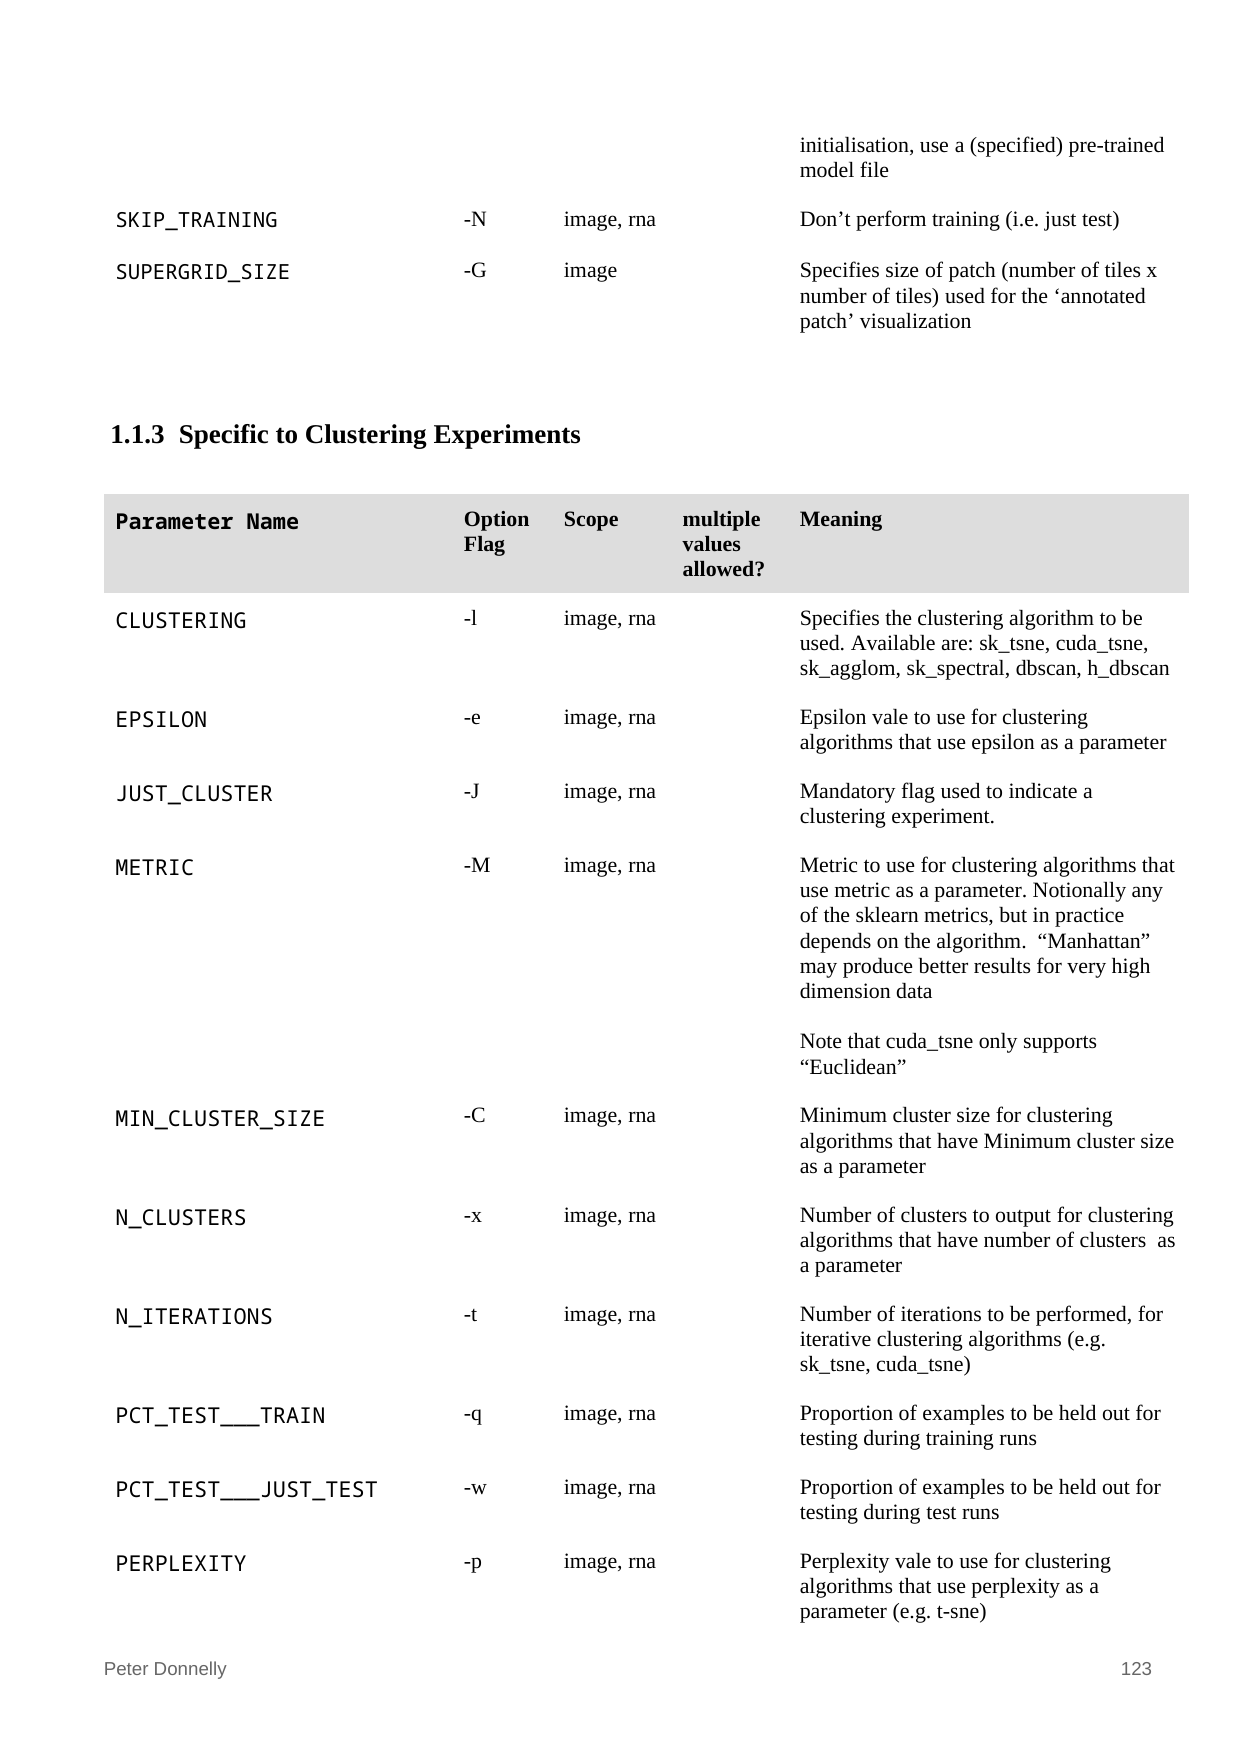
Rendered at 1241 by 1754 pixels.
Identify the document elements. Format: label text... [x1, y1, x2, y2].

table_cell MIN_CLUSTER_SIZE [104, 1091, 452, 1190]
table_cell Specifies size of patch (number of tiles x number of tiles) used for the ‘annotated patch’ visualization [788, 246, 1189, 345]
table_cell -t [452, 1289, 552, 1388]
table_cell N_CLUSTERS [104, 1190, 452, 1289]
table_cell [104, 120, 452, 194]
table_header Meaning [788, 494, 1189, 593]
table_cell Number of iterations to be performed, for iterative clustering algorithms (e.g. sk_tsne, cuda_tsne) [788, 1289, 1189, 1388]
table_cell initialisation, use a (specified) pre-trained model file [788, 120, 1189, 194]
table_cell [552, 120, 671, 194]
table_cell Don’t perform training (i.e. just test) [788, 194, 1189, 246]
table_cell [671, 246, 788, 345]
table_cell Number of clusters to output for clustering algorithms that have number of clusters as a parameter [788, 1190, 1189, 1289]
table_header Parameter Name [104, 494, 452, 593]
table_cell PERPLEXITY [104, 1536, 452, 1635]
table_cell Minimum cluster size for clustering algorithms that have Minimum cluster size as a parameter [788, 1091, 1189, 1190]
table_cell SUPERGRID_SIZE [104, 246, 452, 345]
table_header Scope [552, 494, 671, 593]
table_cell -w [452, 1462, 552, 1536]
table_cell -C [452, 1091, 552, 1190]
table_cell image, rna [552, 1091, 671, 1190]
table_cell Mandatory flag used to indicate a clustering experiment. [788, 766, 1189, 840]
table_cell image, rna [552, 593, 671, 692]
table_header multiple values allowed? [671, 494, 788, 593]
table_cell EPSILON [104, 693, 452, 766]
table_cell image [552, 246, 671, 345]
table_cell [452, 120, 552, 194]
table_cell -N [452, 194, 552, 246]
table_cell [671, 1091, 788, 1190]
table_cell Proportion of examples to be held out for testing during test runs [788, 1462, 1189, 1536]
table_cell -p [452, 1536, 552, 1635]
table_cell -M [452, 840, 552, 1091]
table_cell Perplexity vale to use for clustering algorithms that use perplexity as a parameter (e.g. t-sne) [788, 1536, 1189, 1635]
table_cell image, rna [552, 693, 671, 766]
table_cell [671, 1388, 788, 1462]
table_cell image, rna [552, 194, 671, 246]
table_cell METRIC [104, 840, 452, 1091]
table_cell -G [452, 246, 552, 345]
table_cell [671, 1462, 788, 1536]
table_cell image, rna [552, 1462, 671, 1536]
table_cell -J [452, 766, 552, 840]
table_cell [671, 120, 788, 194]
table_cell image, rna [552, 840, 671, 1091]
subtitle Specific to Clustering Experiments [103, 419, 1146, 450]
table_cell [671, 1536, 788, 1635]
table_cell [671, 693, 788, 766]
table_cell [671, 1190, 788, 1289]
table_cell SKIP_TRAINING [104, 194, 452, 246]
table_cell -x [452, 1190, 552, 1289]
table_cell image, rna [552, 1536, 671, 1635]
table_cell JUST_CLUSTER [104, 766, 452, 840]
table_cell PCT_TEST___TRAIN [104, 1388, 452, 1462]
table_cell image, rna [552, 1190, 671, 1289]
table_cell [671, 593, 788, 692]
table_cell -l [452, 593, 552, 692]
table_cell Specifies the clustering algorithm to be used. Available are: sk_tsne, cuda_tsne, sk_agglom, sk_spectral, dbscan, h_dbscan [788, 593, 1189, 692]
table_header Option Flag [452, 494, 552, 593]
table_cell [671, 840, 788, 1091]
table_cell Epsilon vale to use for clustering algorithms that use epsilon as a parameter [788, 693, 1189, 766]
table_cell CLUSTERING [104, 593, 452, 692]
table_cell N_ITERATIONS [104, 1289, 452, 1388]
table_cell -e [452, 693, 552, 766]
table_cell Proportion of examples to be held out for testing during training runs [788, 1388, 1189, 1462]
table_cell image, rna [552, 1388, 671, 1462]
table_cell PCT_TEST___JUST_TEST [104, 1462, 452, 1536]
table_cell [671, 1289, 788, 1388]
table_cell image, rna [552, 766, 671, 840]
table_cell -q [452, 1388, 552, 1462]
table_cell [671, 766, 788, 840]
table_cell [671, 194, 788, 246]
table_cell image, rna [552, 1289, 671, 1388]
table_cell Metric to use for clustering algorithms that use metric as a parameter. Notionally any of the sklearn metrics, but in practice depends on the algorithm. “Manhattan” may produce better results for very high dimension data Note that cuda_tsne only supports “Euclidean” [788, 840, 1189, 1091]
